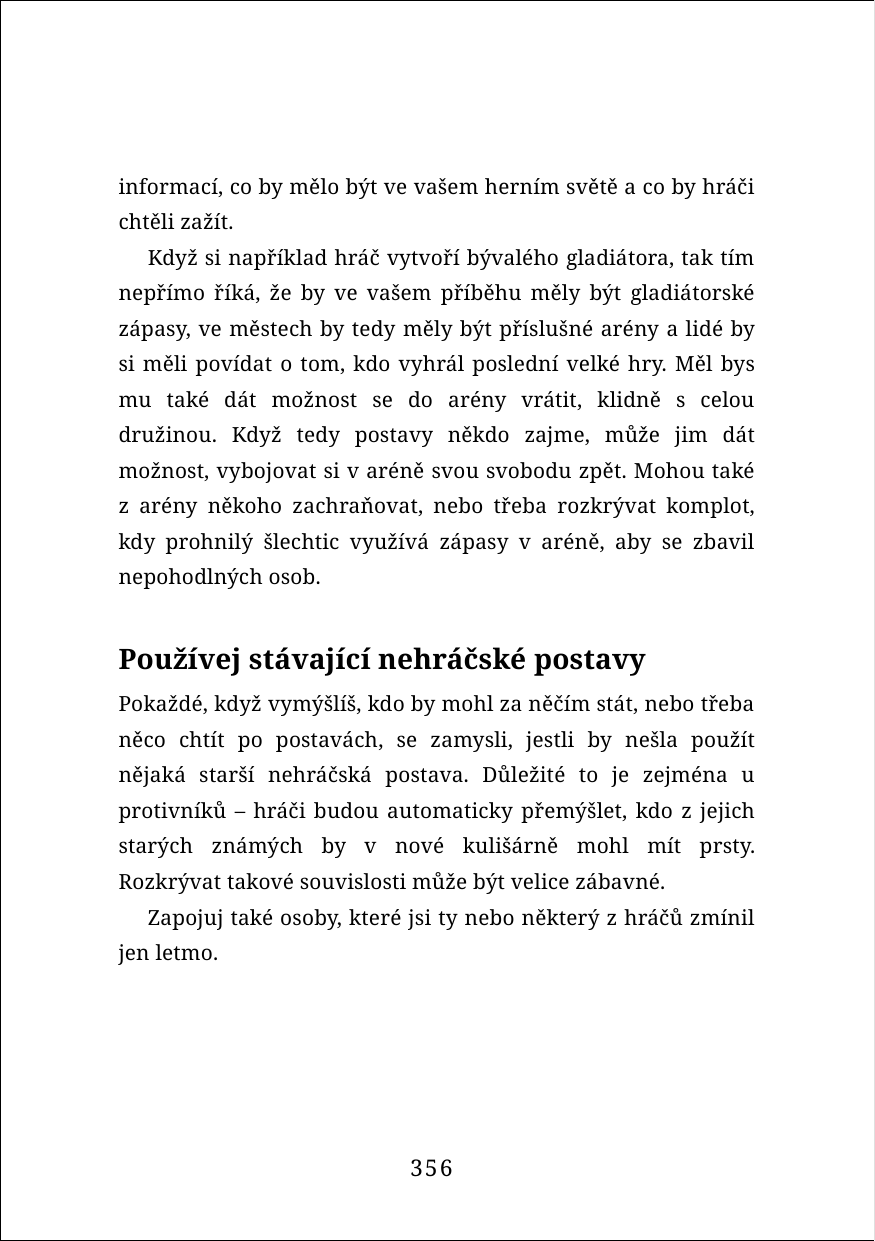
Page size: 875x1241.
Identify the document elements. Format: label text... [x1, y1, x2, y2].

text Pokaždé, když vymýšlíš, kdo by mohl za něčím stát, nebo třeba něco chtít po postavách, se zamysli, jestli by nešla použít nějaká starší nehráčská postava. Důležité to je zejména u protivníků – hráči budou automaticky přemýšlet, kdo z jejich starých známých by v nové kulišárně mohl mít prsty. Rozkrývat takové souvislosti může být velice zábavné. Zapojuj také osoby, které jsi ty nebo některý z hráčů zmínil jen letmo. [118, 689, 756, 967]
text informací, co by mělo být ve vašem herním světě a co by hráči chtěli zažít. Když si například hráč vytvoří bývalého gladiátora, tak tím nepřímo říká, že by ve vašem příběhu měly být gladiátorské zápasy, ve městech by tedy měly být příslušné arény a lidé by si měli povídat o tom, kdo vyhrál poslední velké hry. Měl bys mu také dát možnost se do arény vrátit, klidně s celou družinou. Když tedy postavy někdo zajme, může jim dát možnost, vybojovat si v aréně svou svobodu zpět. Mohou také z arény někoho zachraňovat, nebo třeba rozkrývat komplot, kdy prohnilý šlechtic využívá zápasy v aréně, aby se zbavil nepohodlných osob. [118, 172, 756, 591]
subtitle Používej stávající nehráčské postavy [118, 639, 756, 678]
